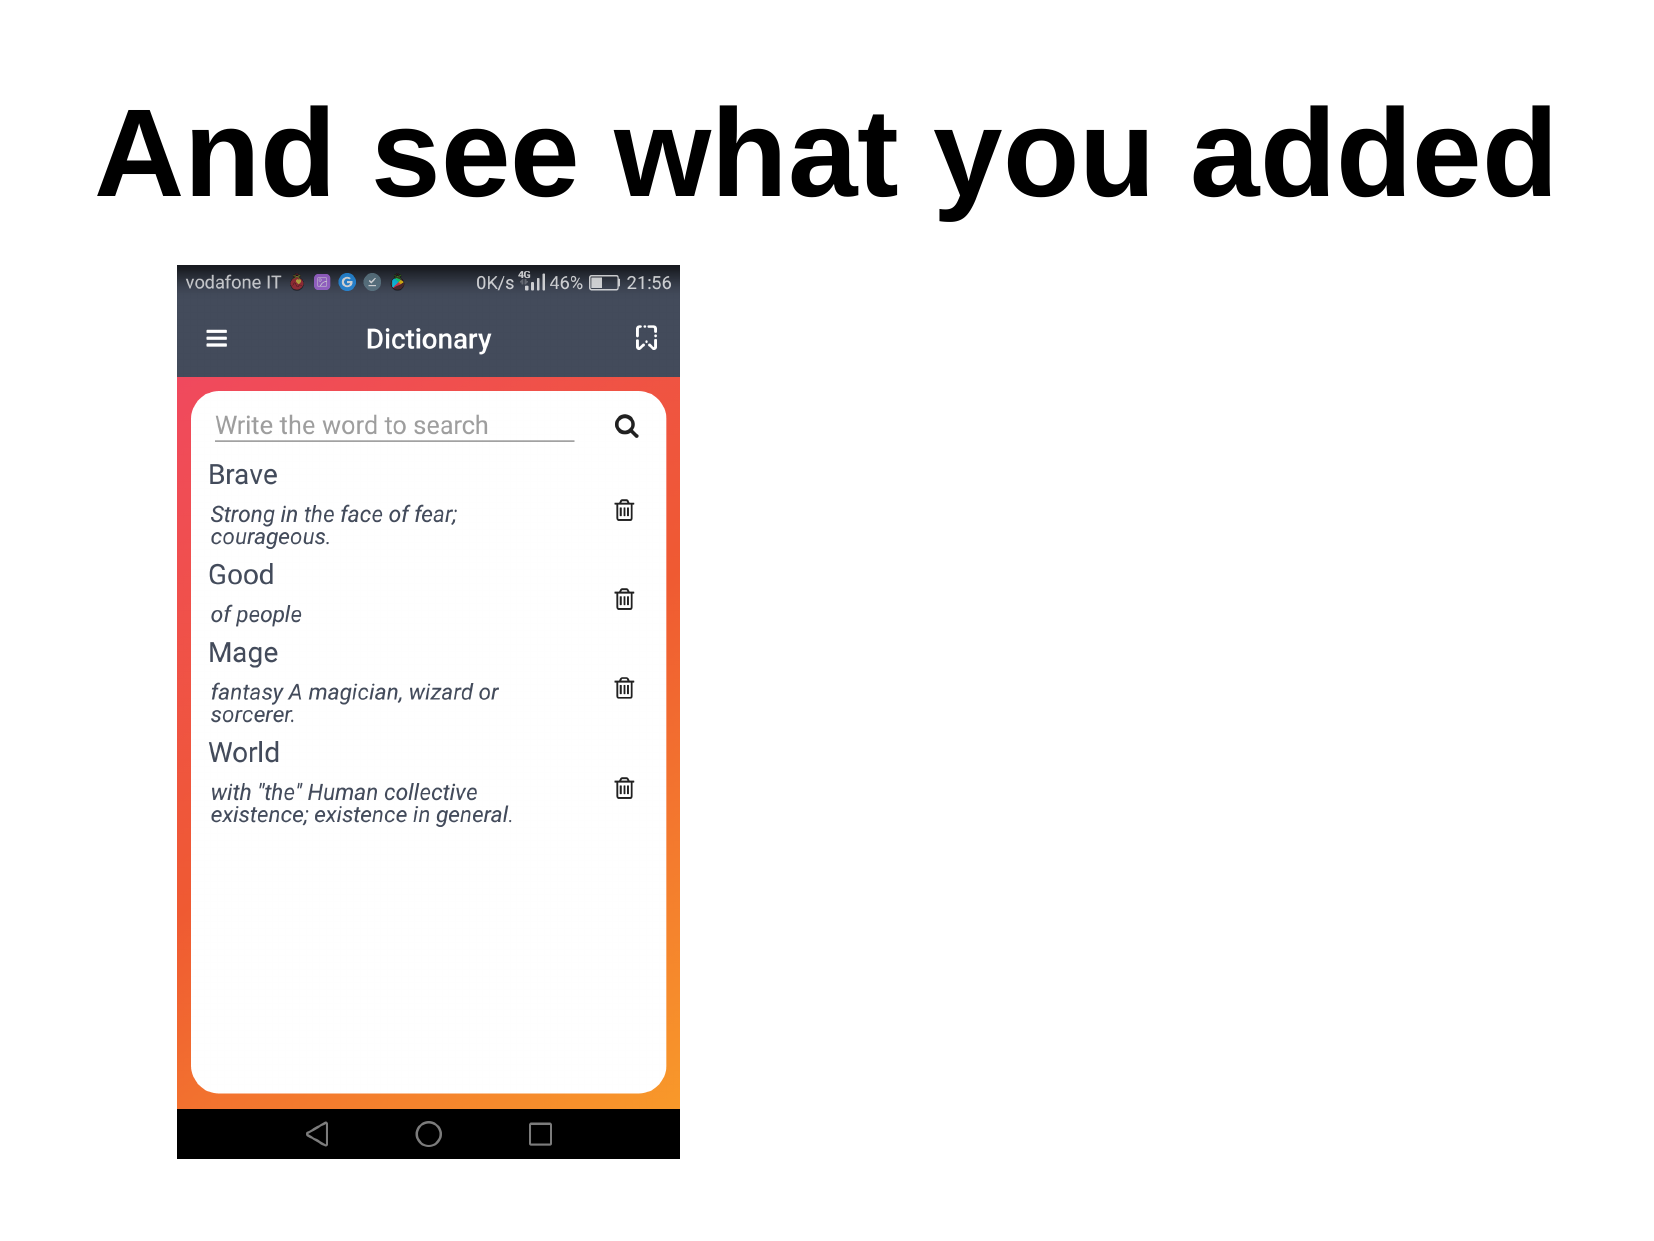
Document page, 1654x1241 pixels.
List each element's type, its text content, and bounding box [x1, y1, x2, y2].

title And see what you added [82, 49, 1571, 257]
picture [177, 265, 680, 1159]
